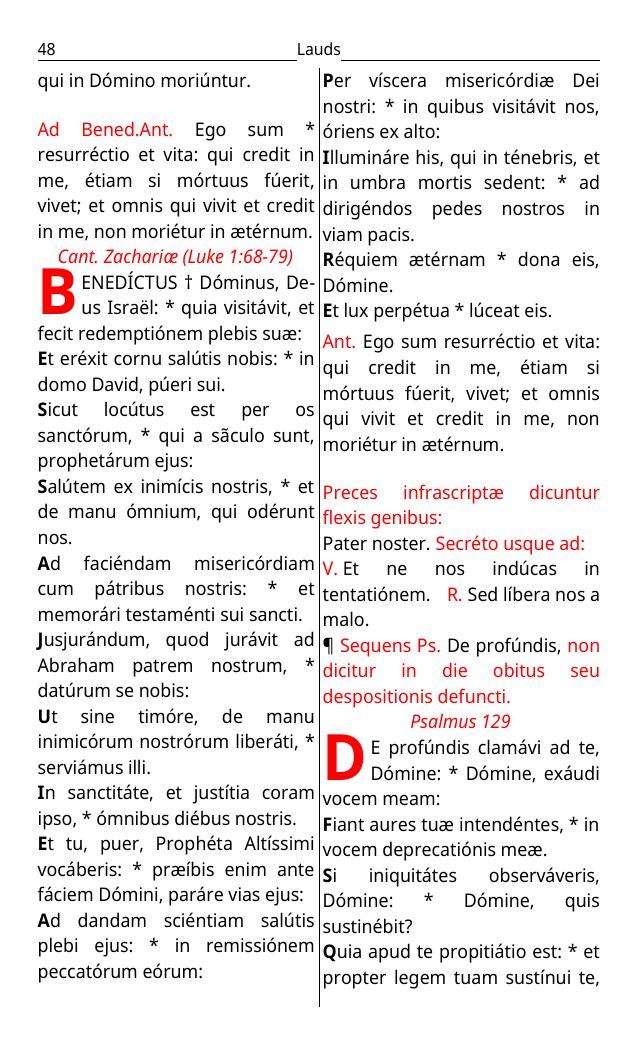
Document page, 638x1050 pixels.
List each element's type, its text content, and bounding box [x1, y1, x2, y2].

text Jusjurándum, quod jurávit ad Abraham patrem nostrum, * datúrum se nobis: [37, 626, 315, 703]
text Psalmus 129 [322, 709, 600, 734]
text Per víscera misericórdiæ Dei nostri: * in quibus visitávit nos, óriens ex alto: [322, 68, 600, 144]
text Salútem ex inimícis nostris, * et de manu ómnium, qui odérunt nos. [37, 473, 315, 550]
text Ut sine timóre, de manu inimicórum nostrórum liberáti, * serviámus illi. [37, 703, 315, 779]
text Cant. Zachariæ (Luke 1:68-79) [37, 244, 315, 269]
text BENEDÍCTUS † Dóminus, De­us Israël: * quia visitávit, et fecit redemptiónem plebis suæ: Et eréxit cornu salútis nobis: * in domo David, púeri sui. [37, 269, 315, 397]
text DE profúndis clamávi ad te, Dómine: * Dómine, exáudi vocem me­am: Fiant aures tuæ intendéntes, * in vocem deprecatiónis meæ. [322, 734, 600, 862]
text Réquiem ætérnam * dona eis, Dómine. [322, 246, 600, 297]
text ¶ Sequens Ps. De profúndis, non dicitur in die obitus seu despositionis defuncti. [322, 632, 600, 709]
text Preces infrascriptæ dicuntur flexis genibus: [322, 479, 600, 530]
text Pater noster. Secréto usque ad: [322, 530, 600, 556]
text Sicut locútus est per os sanctórum, * qui a sãculo sunt, prophetárum ejus: [37, 397, 315, 473]
text V. Et ne nos indúcas in tentatiónem. R. Sed líbera nos a malo. [322, 556, 600, 632]
text Et tu, puer, Prophéta Altíssimi vocáberis: * præíbis enim ante fáciem Dómini, paráre vias ejus: [37, 831, 315, 907]
text Ad dandam sciéntiam salútis plebi ejus: * in remissiónem peccatórum eórum: [37, 907, 315, 984]
text Et lux perpétua * lúceat eis. [322, 297, 600, 323]
text Illumináre his, qui in ténebris, et in umbra mortis sedent: * ad dirigéndos pedes nostros in viam pacis. [322, 144, 600, 246]
text Ant. Ego sum resurréctio et vita: qui credit in me, étiam si mórtuus fúerit, vivet; et omnis qui vivit et credit in me, non moriétur in ætérnum. [322, 329, 600, 456]
text Ad faciéndam misericórdiam cum pátribus nostris: * et memorári testaménti sui sancti. [37, 550, 315, 626]
text Ad Bened.Ant. Ego sum * resurréctio et vita: qui credit in me, étiam si mórtuus fúerit, vivet; et omnis qui vivit et credit in me, non moriétur in ætérnum. [37, 116, 315, 244]
text Quia apud te propitiátio est: * et propter legem tu­am sustínui te, [322, 938, 600, 989]
text Si iniquitátes observáveris, Dómine: * Dómine, quis sustinébit? [322, 862, 600, 938]
text qui in Dómino moriúntur. [37, 68, 315, 93]
text In sanctitáte, et justítia coram ipso, * ómnibus diébus nostris. [37, 779, 315, 831]
